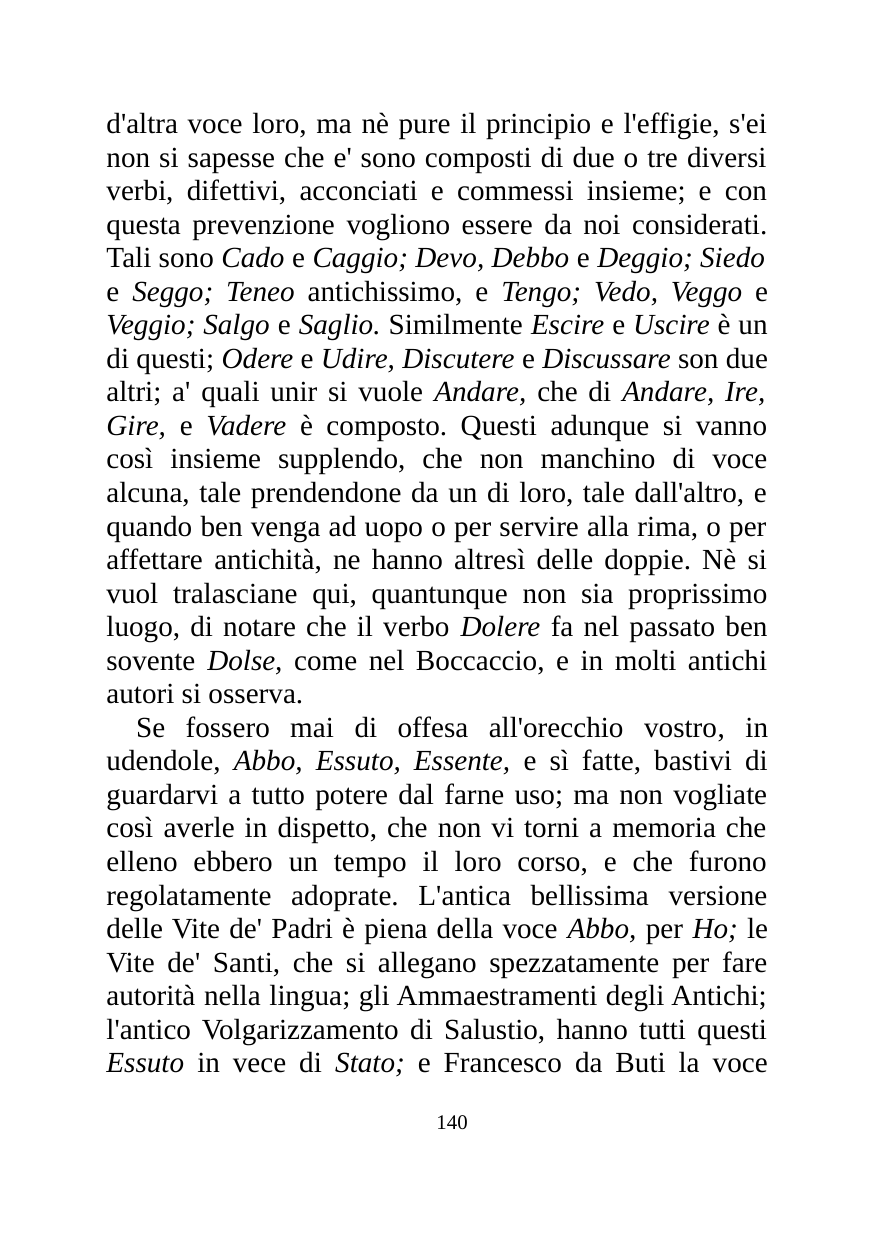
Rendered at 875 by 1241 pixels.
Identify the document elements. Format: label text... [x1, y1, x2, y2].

text d'altra voce loro, ma nè pure il principio e l'effigie, s'ei non si sapesse che e' sono composti di due o tre diversi verbi, difettivi, acconciati e commessi insieme; e con questa prevenzione vogliono essere da noi considerati. Tali sono Cado e Caggio; Devo, Debbo e Deggio; Siedo e Seggo; Teneo antichissimo, e Tengo; Vedo, Veggo e Veggio; Salgo e Saglio. Similmente Escire e Uscire è un di questi; Odere e Udire, Discutere e Discussare son due altri; a' quali unir si vuole Andare, che di Andare, Ire, Gire, e Vadere è composto. Questi adunque si vanno così insieme supplendo, che non manchino di voce alcuna, tale prendendone da un di loro, tale dall'altro, e quando ben venga ad uopo o per servire alla rima, o per affettare antichità, ne hanno altresì delle doppie. Nè si vuol tralasciane qui, quantunque non sia proprissimo luogo, di notare che il verbo Dolere fa nel passato ben sovente Dolse, come nel Boccaccio, e in molti antichi autori si osserva. [106, 106, 768, 710]
text Se fossero mai di offesa all'orecchio vostro, in udendole, Abbo, Essuto, Essente, e sì fatte, bastivi di guardarvi a tutto potere dal farne uso; ma non vogliate così averle in dispetto, che non vi torni a memoria che elleno ebbero un tempo il loro corso, e che furono regolatamente adoprate. L'antica bellissima versione delle Vite de' Padri è piena della voce Abbo, per Ho; le Vite de' Santi, che si allegano spezzatamente per fare autorità nella lingua; gli Ammaestramenti degli Antichi; l'antico Volgarizzamento di Salustio, hanno tutti questi Essuto in vece di Stato; e Francesco da Buti la voce [106, 710, 768, 1079]
